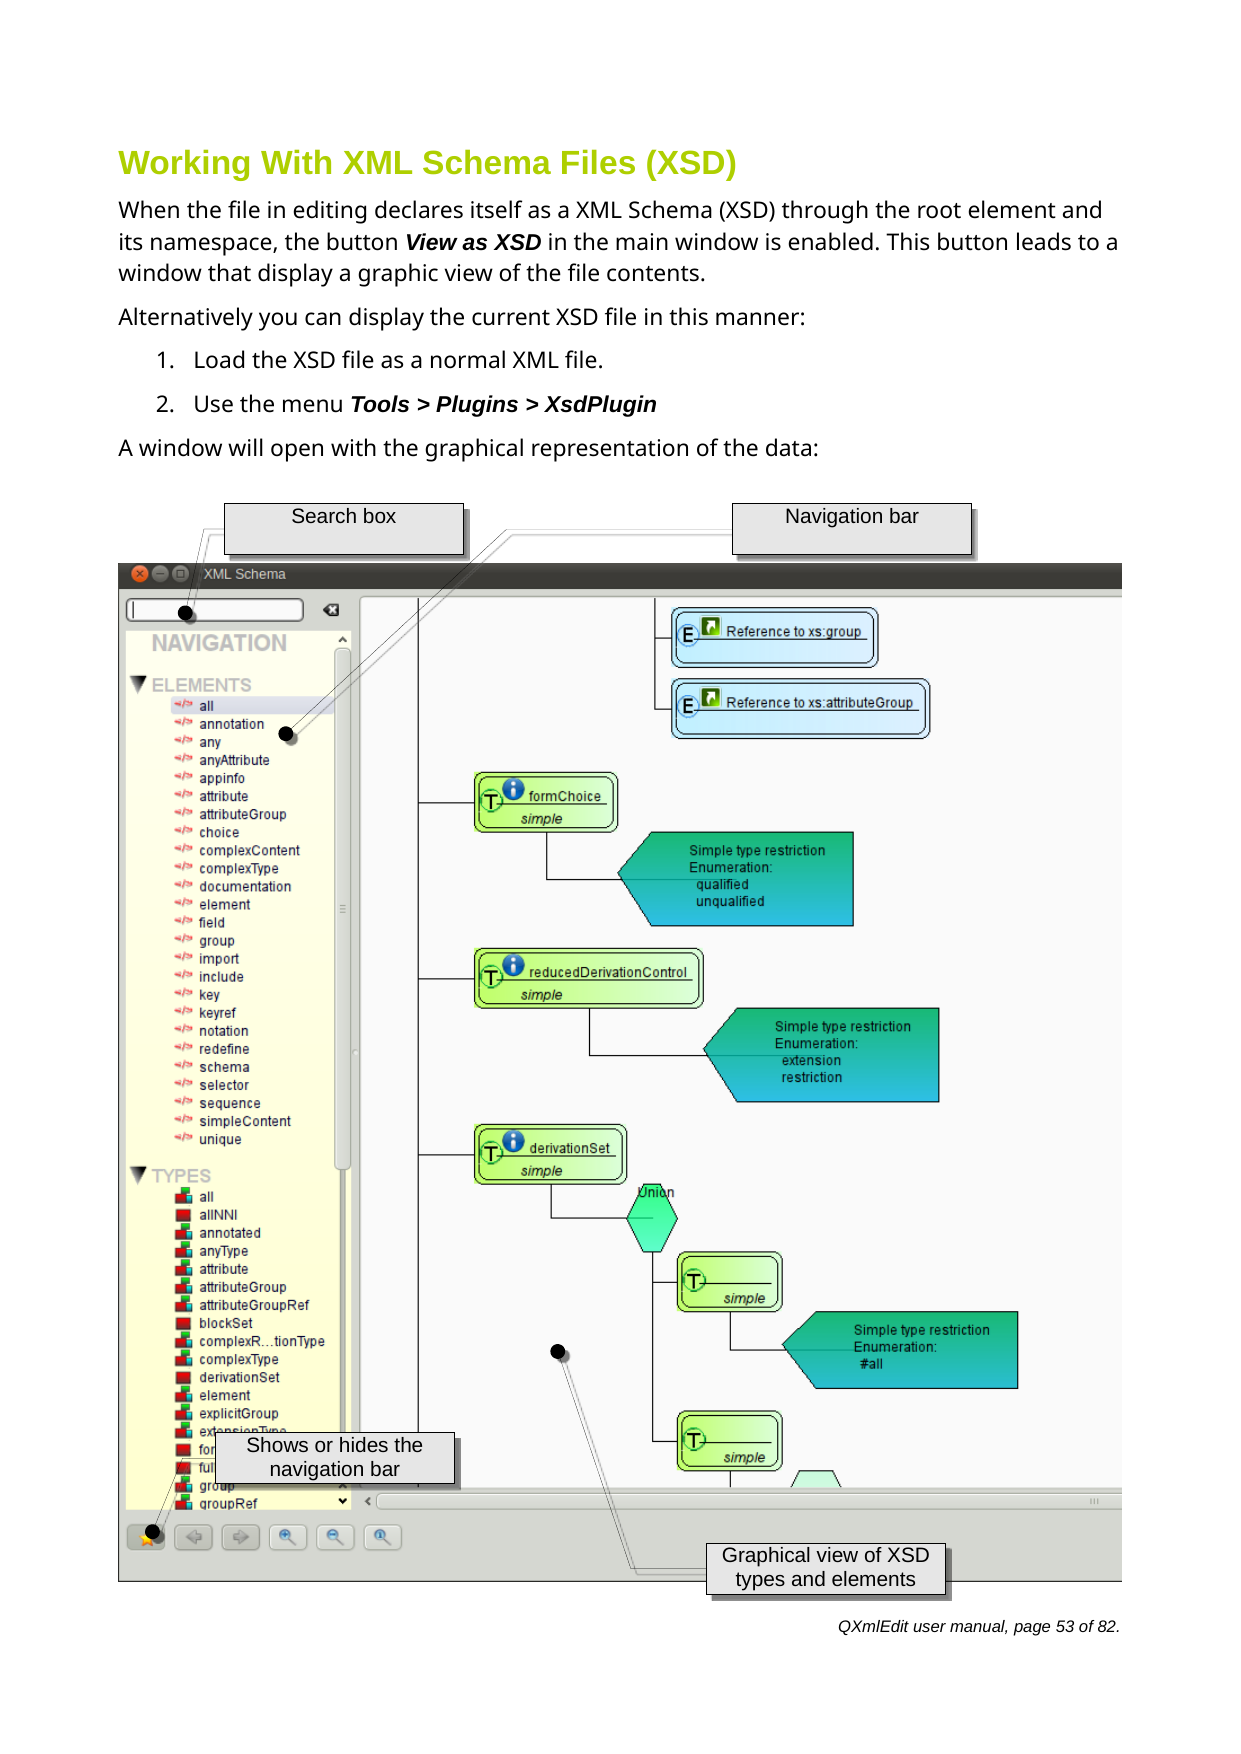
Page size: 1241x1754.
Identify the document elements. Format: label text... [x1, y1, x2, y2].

text When the file in editing declares itself as a XML Schema (XSD) through the root element and its namespace, the button View as XSD in the main window is enabled. This button leads to a window that display a graphic view of the file contents. [118, 194, 1122, 288]
list Load the XSD file as a normal XML file. [156, 344, 1122, 376]
picture [286, 733, 297, 745]
picture [185, 612, 196, 624]
text Alternatively you can display the current XSD file in this manner: [118, 301, 1122, 332]
picture [563, 1364, 633, 1568]
picture [188, 563, 202, 608]
list Use the menu Tools > Plugins > XsdPlugin [156, 388, 1122, 419]
picture [118, 563, 1122, 1582]
picture [561, 1351, 569, 1363]
subtitle Working With XML Schema Files (XSD) [118, 143, 1122, 182]
text A window will open with the graphical representation of the data: [118, 432, 1122, 463]
picture [293, 563, 479, 733]
picture [637, 1569, 706, 1573]
